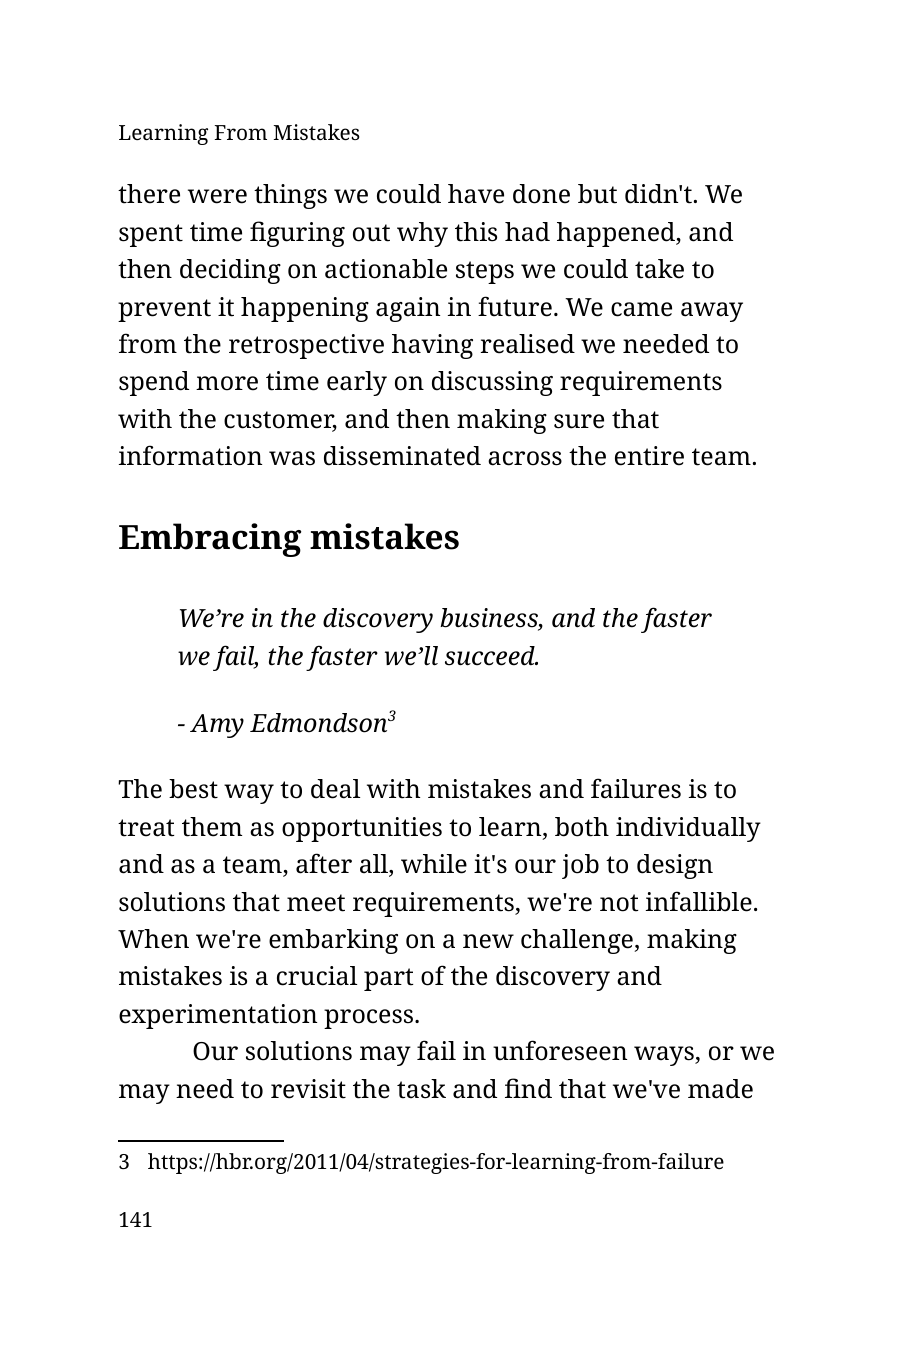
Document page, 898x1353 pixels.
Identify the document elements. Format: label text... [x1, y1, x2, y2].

text there were things we could have done but didn't. We spent time figuring out why this had happened, and then deciding on actionable steps we could take to prevent it happening again in future. We came away from the retrospective having realised we needed to spend more time early on discussing requirements with the customer, and then making sure that information was disseminated across the entire team. [118, 177, 779, 473]
text The best way to deal with mistakes and failures is to treat them as opportunities to learn, both individually and as a team, after all, while it's our job to design solutions that meet requirements, we're not infallible. When we're embarking on a new challenge, making mistakes is a crucial part of the discovery and experimentation process. [118, 772, 779, 1031]
subtitle Embracing mistakes [118, 514, 779, 559]
text Our solutions may fail in unforeseen ways, or we may need to revisit the task and find that we've made [118, 1034, 779, 1105]
text We’re in the discovery business, and the faster we fail, the faster we’ll succeed. [177, 601, 720, 672]
text https://hbr.org/2011/04/strategies-for-learning-from-failure [118, 1147, 779, 1175]
text - Amy Edmondson [177, 705, 720, 739]
